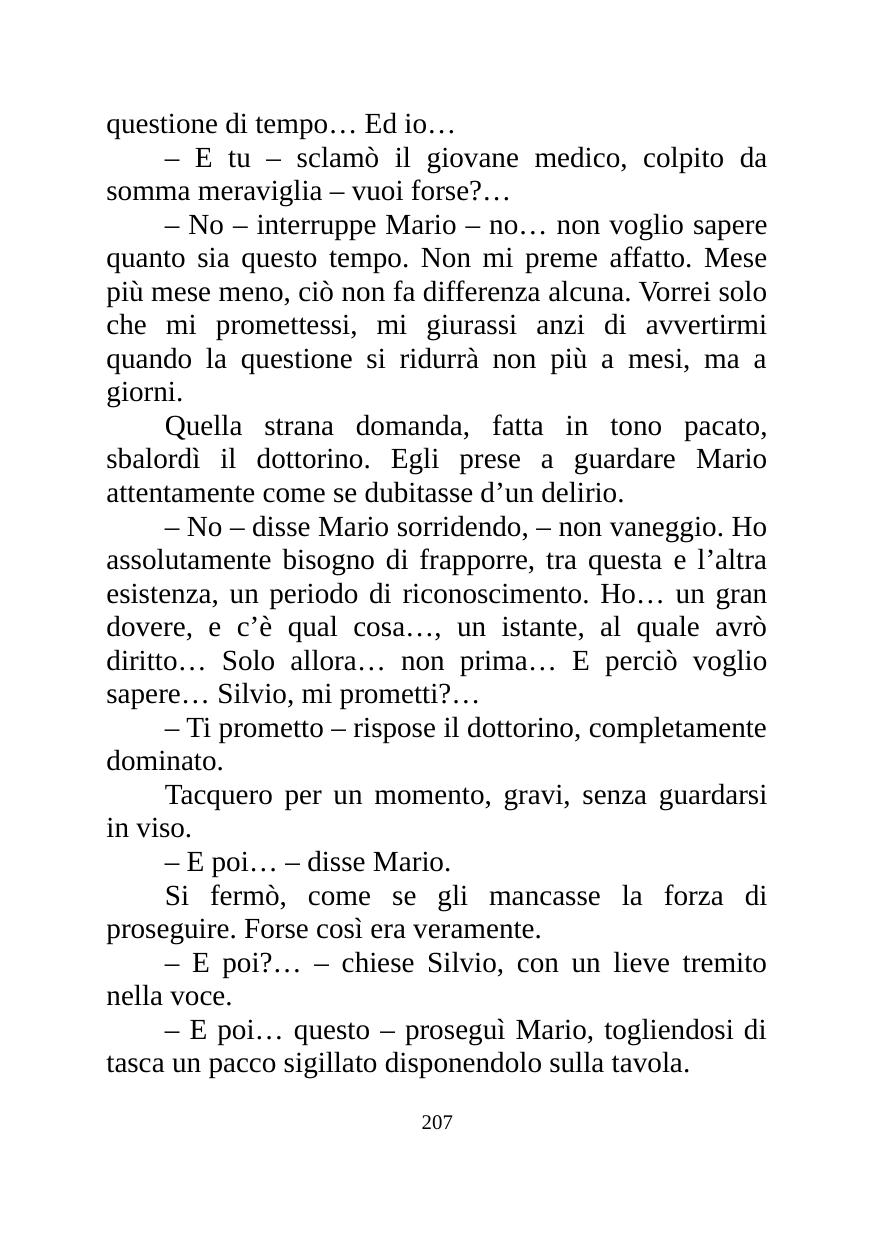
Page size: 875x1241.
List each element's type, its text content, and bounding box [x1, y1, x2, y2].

text – No – disse Mario sorridendo, – non vaneggio. Ho assolutamente bisogno di frapporre, tra questa e l’altra esistenza, un periodo di riconoscimento. Ho… un gran dovere, e c’è qual cosa…, un istante, al quale avrò diritto… Solo allora… non prima… E perciò voglio sapere… Silvio, mi prometti?… [106, 509, 768, 710]
text – E poi?… – chiese Silvio, con un lieve tremito nella voce. [106, 945, 768, 1012]
text questione di tempo… Ed io… [106, 106, 768, 140]
text – E poi… questo – proseguì Mario, togliendosi di tasca un pacco sigillato disponendolo sulla tavola. [106, 1012, 768, 1079]
text Tacquero per un momento, gravi, senza guardarsi in viso. [106, 777, 768, 844]
text – Ti prometto – rispose il dottorino, completamente dominato. [106, 710, 768, 777]
text Si fermò, come se gli mancasse la forza di proseguire. Forse così era veramente. [106, 878, 768, 945]
text – E tu – sclamò il giovane medico, colpito da somma meraviglia – vuoi forse?… [106, 140, 768, 207]
text – E poi… – disse Mario. [106, 844, 768, 878]
text Quella strana domanda, fatta in tono pacato, sbalordì il dottorino. Egli prese a guardare Mario attentamente come se dubitasse d’un delirio. [106, 408, 768, 509]
text – No – interruppe Mario – no… non voglio sapere quanto sia questo tempo. Non mi preme affatto. Mese più mese meno, ciò non fa differenza alcuna. Vorrei solo che mi promettessi, mi giurassi anzi di avvertirmi quando la questione si ridurrà non più a mesi, ma a giorni. [106, 207, 768, 408]
